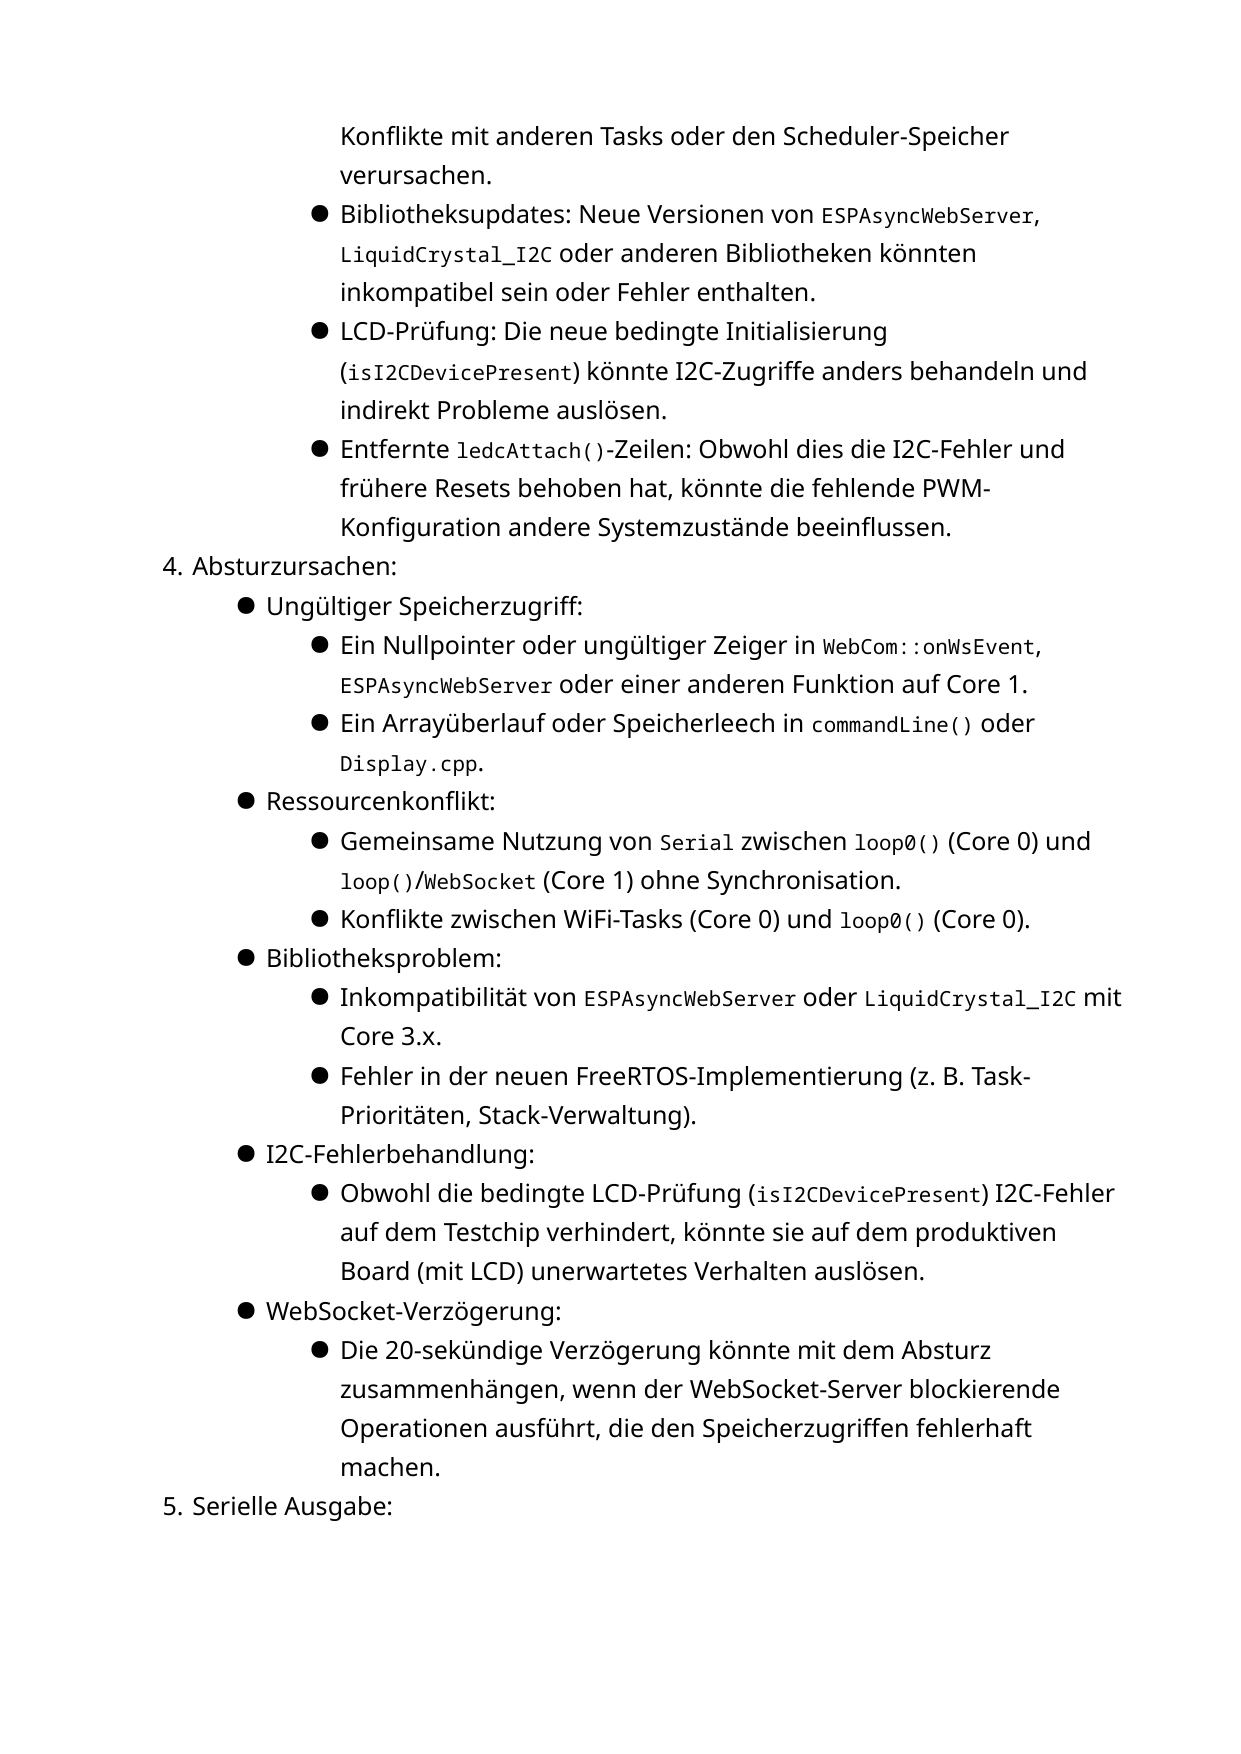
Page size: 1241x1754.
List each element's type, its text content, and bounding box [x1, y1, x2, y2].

list Bibliotheksproblem: [236, 941, 1122, 975]
list Ein Arrayüberlauf oder Speicherleech in commandLine() oder Display.cpp. [310, 706, 1122, 779]
list Konflikte mit anderen Tasks oder den Scheduler-Speicher verursachen. [310, 118, 1122, 191]
list WebSocket-Verzögerung: [236, 1293, 1122, 1327]
list Konflikte zwischen WiFi-Tasks (Core 0) und loop0() (Core 0). [310, 901, 1122, 936]
list Die 20-sekündige Verzögerung könnte mit dem Absturz zusammenhängen, wenn der WebSocket-Server blockierende Operationen ausführt, die den Speicherzugriffen fehlerhaft machen. [310, 1332, 1122, 1484]
list Inkompatibilität von ESPAsyncWebServer oder LiquidCrystal_I2C mit Core 3.x. [310, 980, 1122, 1053]
list Absturzursachen: [162, 549, 1122, 583]
list Bibliotheksupdates: Neue Versionen von ESPAsyncWebServer, LiquidCrystal_I2C oder anderen Bibliotheken könnten inkompatibel sein oder Fehler enthalten. [310, 196, 1122, 309]
list Entfernte ledcAttach()-Zeilen: Obwohl dies die I2C-Fehler und frühere Resets behoben hat, könnte die fehlende PWM-Konfiguration andere Systemzustände beeinflussen. [310, 431, 1122, 544]
list I2C-Fehlerbehandlung: [236, 1136, 1122, 1171]
list Ressourcenkonflikt: [236, 784, 1122, 818]
list LCD-Prüfung: Die neue bedingte Initialisierung (isI2CDevicePresent) könnte I2C-Zugriffe anders behandeln und indirekt Probleme auslösen. [310, 314, 1122, 426]
list Ein Nullpointer oder ungültiger Zeiger in WebCom::onWsEvent, ESPAsyncWebServer oder einer anderen Funktion auf Core 1. [310, 627, 1122, 701]
list Obwohl die bedingte LCD-Prüfung (isI2CDevicePresent) I2C-Fehler auf dem Testchip verhindert, könnte sie auf dem produktiven Board (mit LCD) unerwartetes Verhalten auslösen. [310, 1176, 1122, 1288]
list Fehler in der neuen FreeRTOS-Implementierung (z. B. Task-Prioritäten, Stack-Verwaltung). [310, 1058, 1122, 1131]
list Gemeinsame Nutzung von Serial zwischen loop0() (Core 0) und loop()/WebSocket (Core 1) ohne Synchronisation. [310, 823, 1122, 896]
list Serielle Ausgabe: [162, 1489, 1122, 1523]
list Ungültiger Speicherzugriff: [236, 588, 1122, 622]
